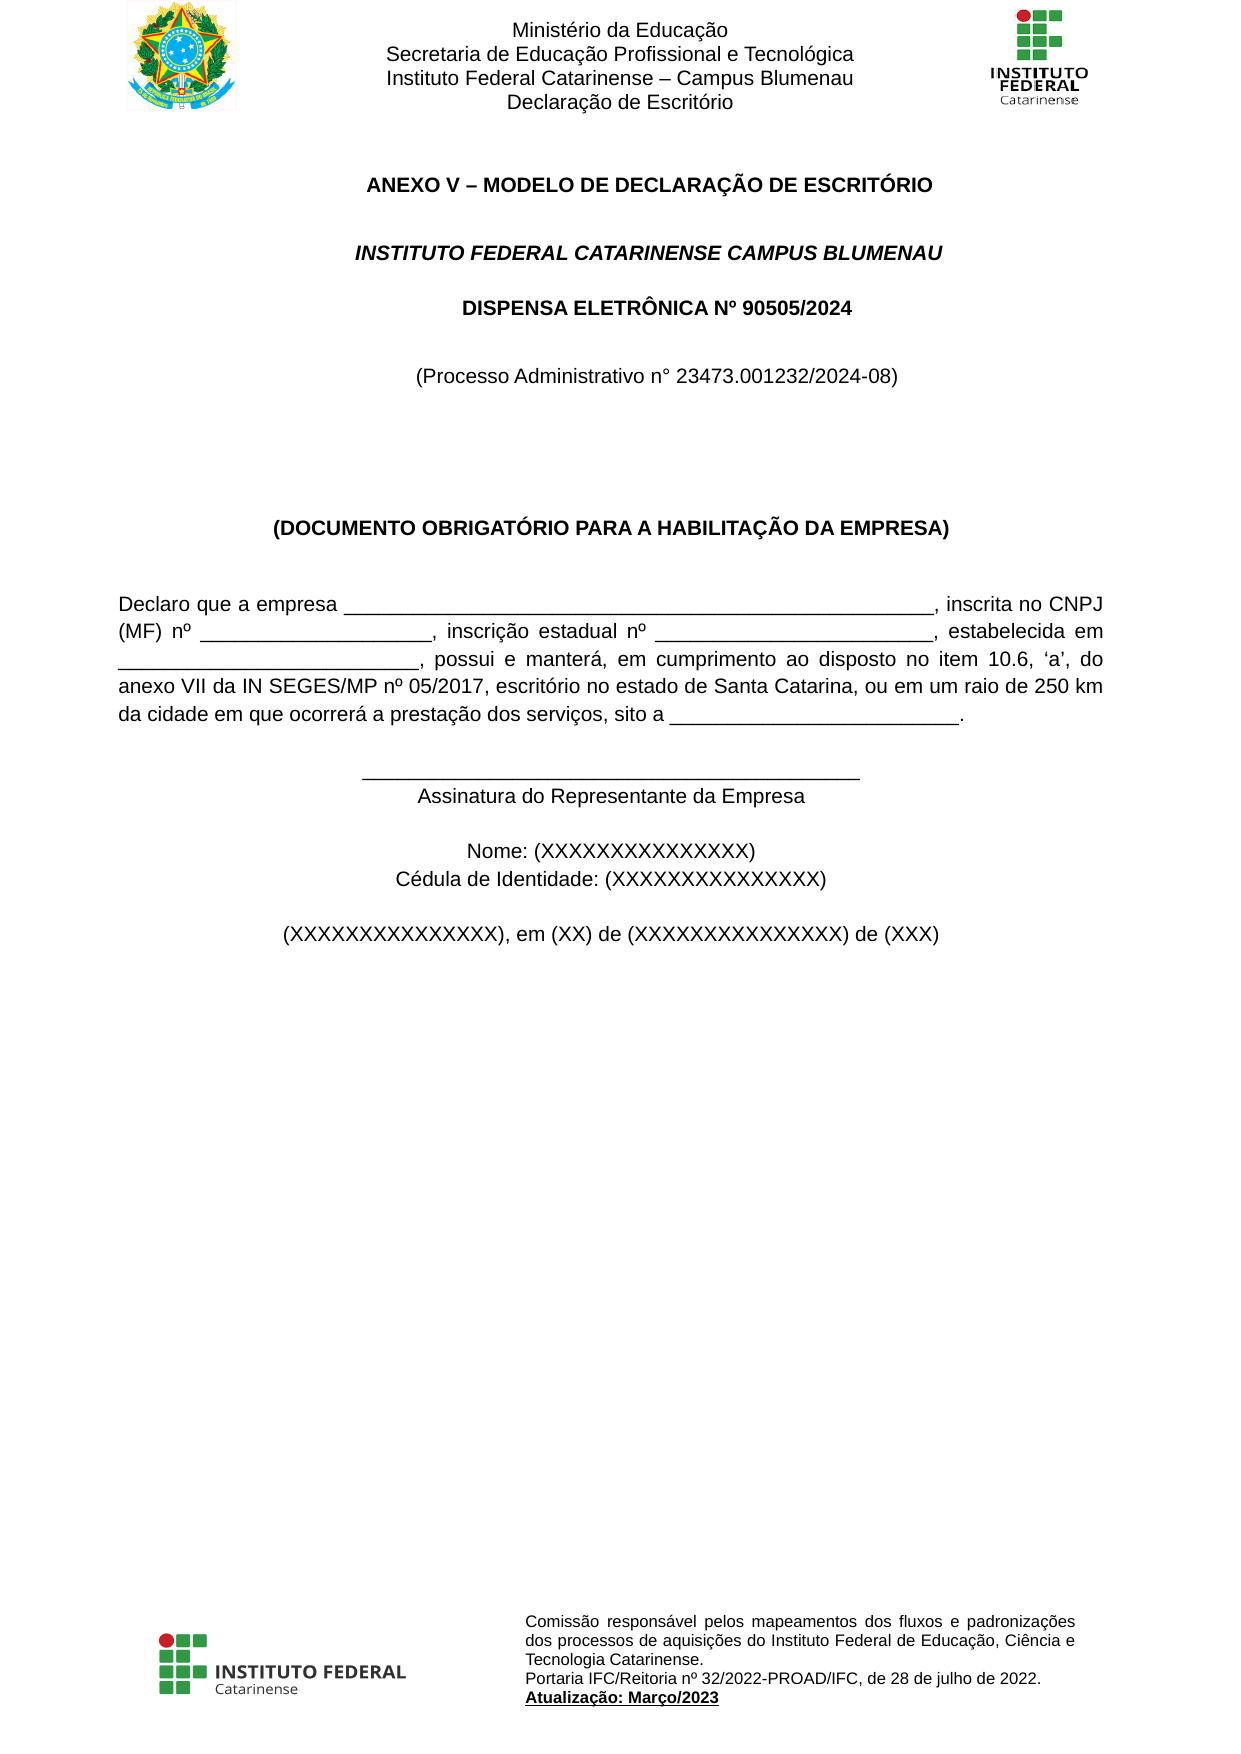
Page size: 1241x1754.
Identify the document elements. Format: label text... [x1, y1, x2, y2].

text DISPENSA ELETRÔNICA Nº 90505/2024 [118, 296, 1122, 320]
picture [128, 2, 235, 109]
text INSTITUTO FEDERAL CATARINENSE CAMPUS BLUMENAU [118, 240, 1122, 264]
text (documento obrigatório para a habilitação da empresa) [118, 516, 1104, 540]
picture [978, 0, 1102, 114]
picture [128, 84, 167, 109]
text ___________________________________________ [118, 757, 1104, 781]
text Cédula de Identidade: (XXXXXXXXXXXXXXX) [118, 867, 1104, 891]
text Declaro que a empresa ___________________________________________________, inscrita no CNPJ (MF) nº ____________________, inscrição estadual nº ________________________, estabelecida em __________________________, possui e manterá, em cumprimento ao disposto no item 10.6, ‘a’, do anexo VII da IN SEGES/MP nº 05/2017, escritório no estado de Santa Catarina, ou em um raio de 250 km da cidade em que ocorrerá a prestação dos serviços, sito a _________________________. [118, 592, 1104, 726]
picture [145, 1621, 420, 1707]
text Nome: (XXXXXXXXXXXXXXX) [118, 839, 1104, 863]
text (Processo Administrativo n° 23473.001232/2024-08) [118, 364, 1122, 388]
picture [149, 88, 161, 96]
text (XXXXXXXXXXXXXXX), em (XX) de (XXXXXXXXXXXXXXX) de (XXX) [118, 922, 1104, 946]
text Assinatura do Representante da Empresa [118, 784, 1104, 808]
picture [201, 84, 235, 109]
text ANEXO V – MODELO DE DECLARAÇÃO DE ESCRITÓRIO [118, 173, 1122, 197]
